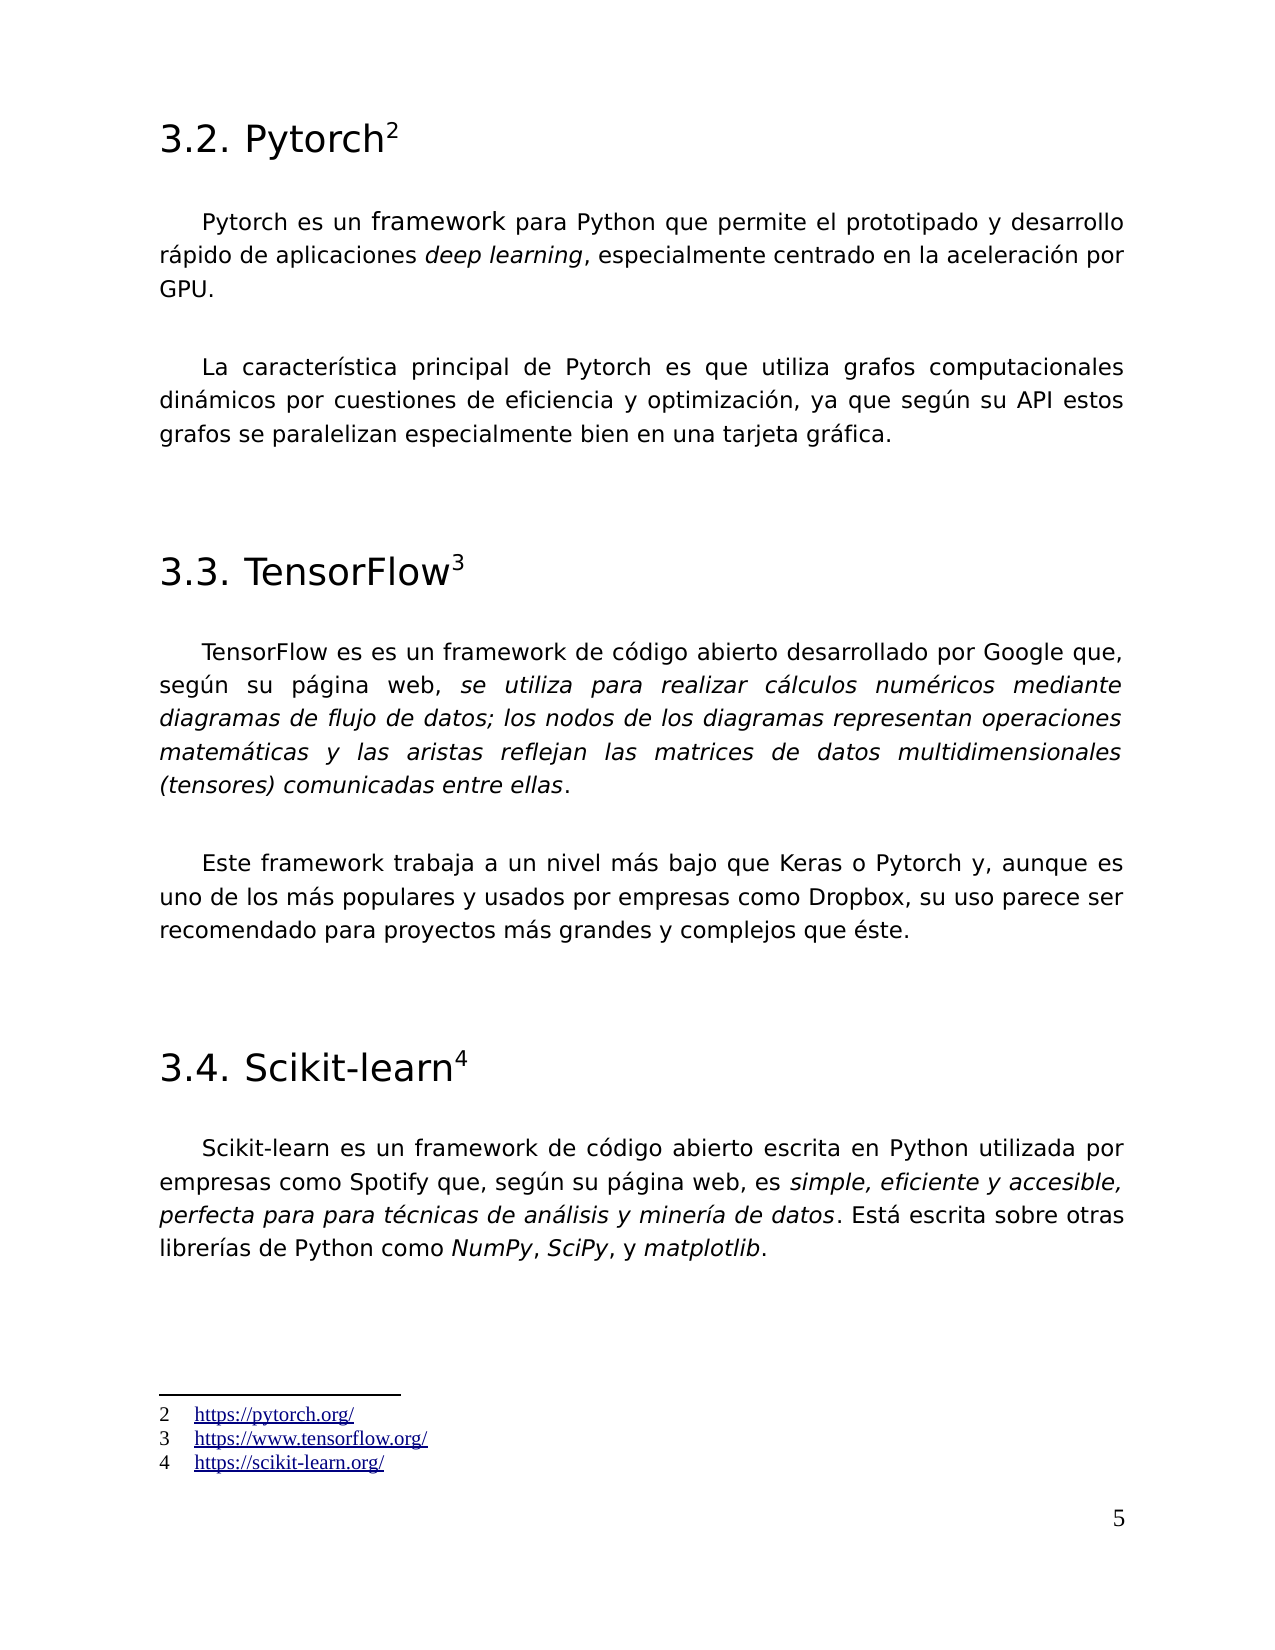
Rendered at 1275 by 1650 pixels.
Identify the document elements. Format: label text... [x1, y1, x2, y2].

text https://scikit-learn.org/ [159, 1449, 1125, 1474]
subtitle Pytorch [159, 118, 1125, 162]
text TensorFlow es es un framework de código abierto desarrollado por Google que, según su página web, se utiliza para realizar cálculos numéricos mediante diagramas de flujo de datos; los nodos de los diagramas representan operaciones matemáticas y las aristas reflejan las matrices de datos multidimensionales (tensores) comunicadas entre ellas. [159, 639, 1125, 799]
subtitle TensorFlow [159, 550, 1125, 594]
subtitle Scikit-learn [159, 1047, 1125, 1090]
text Pytorch es un framework para Python que permite el prototipado y desarrollo rápido de aplicaciones deep learning, especialmente centrado en la aceleración por GPU. [159, 207, 1125, 303]
text La característica principal de Pytorch es que utiliza grafos computacionales dinámicos por cuestiones de eficiencia y optimización, ya que según su API estos grafos se paralelizan especialmente bien en una tarjeta gráfica. [159, 354, 1125, 448]
text Este framework trabaja a un nivel más bajo que Keras o Pytorch y, aunque es uno de los más populares y usados por empresas como Dropbox, su uso parece ser recomendado para proyectos más grandes y complejos que éste. [159, 851, 1125, 944]
text https://pytorch.org/ [159, 1401, 1125, 1426]
text https://www.tensorflow.org/ [159, 1426, 1125, 1449]
text Scikit-learn es un framework de código abierto escrita en Python utilizada por empresas como Spotify que, según su página web, es simple, eficiente y accesible, perfecta para para técnicas de análisis y minería de datos. Está escrita sobre otras librerías de Python como NumPy, SciPy, y matplotlib. [159, 1135, 1125, 1262]
